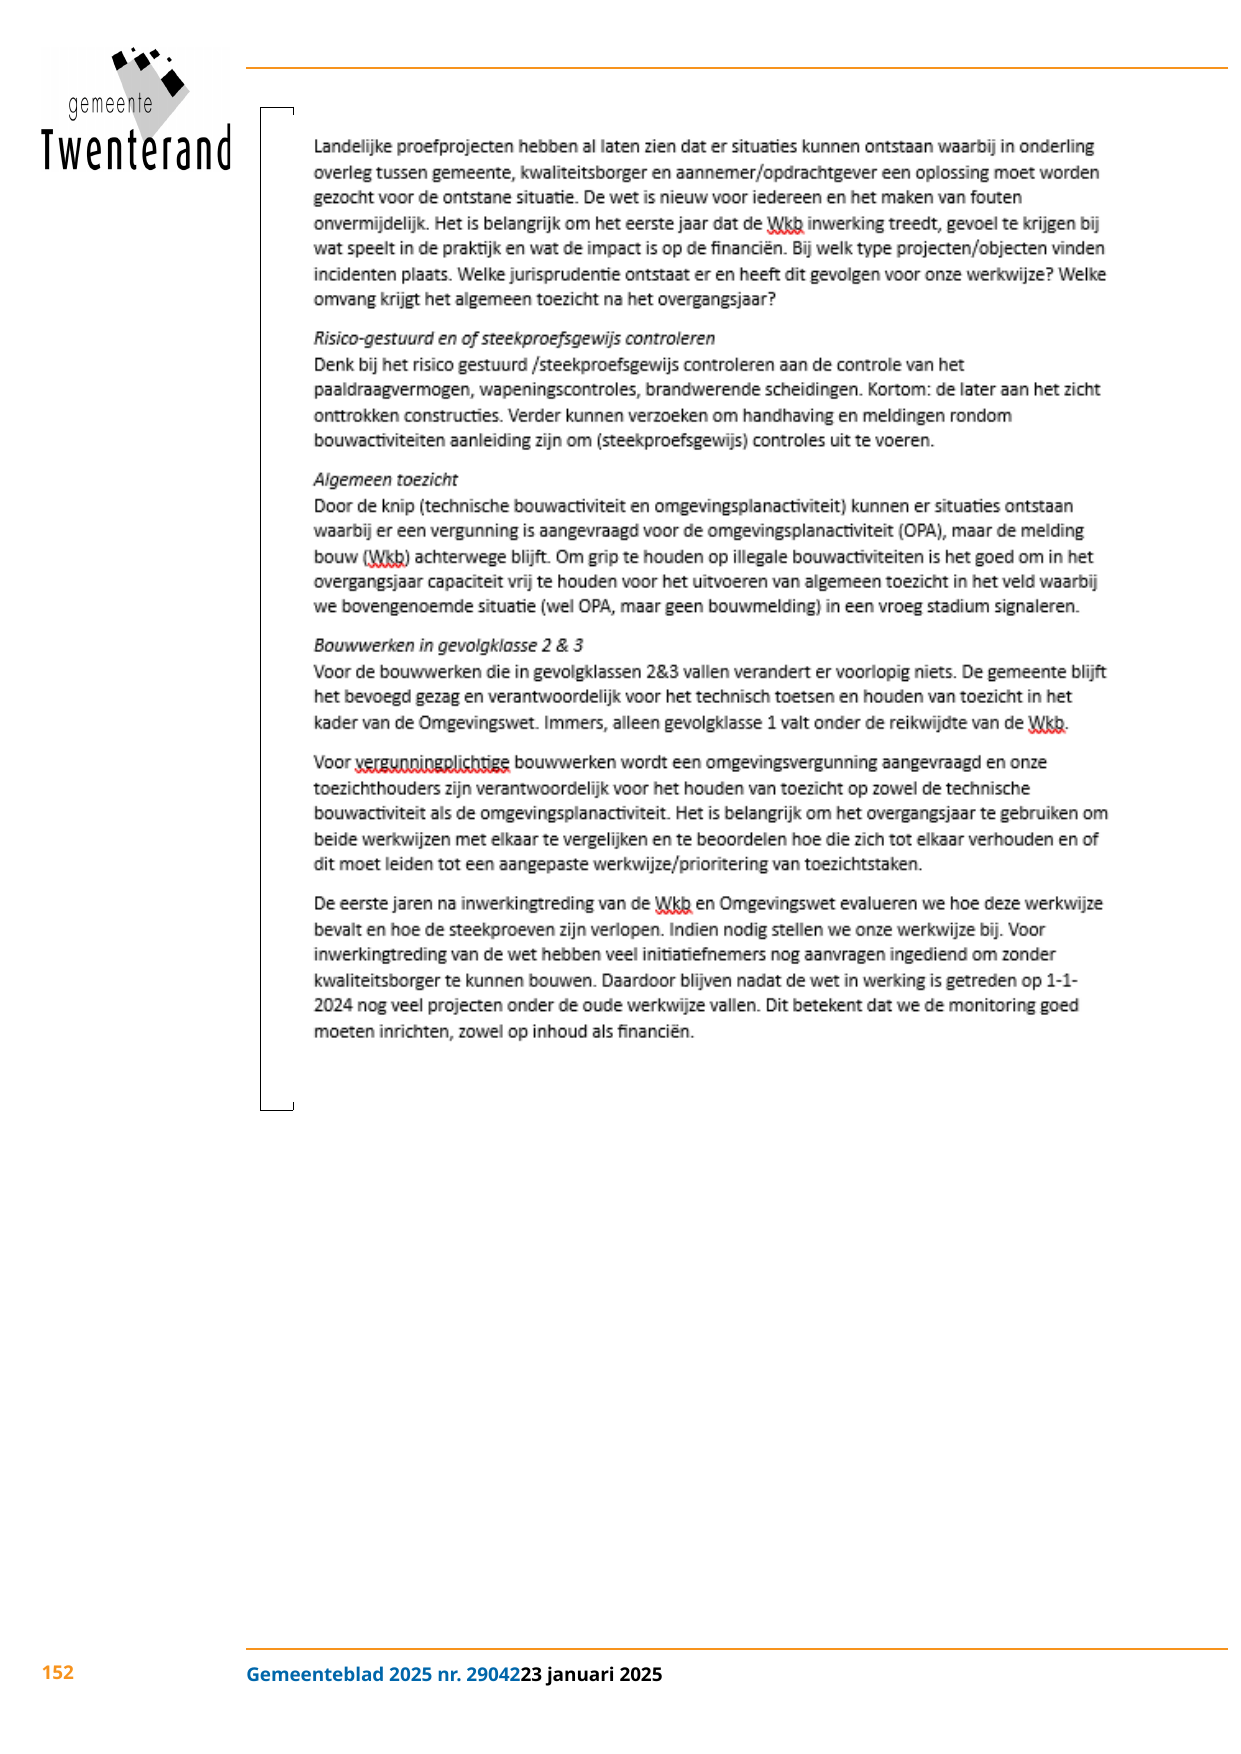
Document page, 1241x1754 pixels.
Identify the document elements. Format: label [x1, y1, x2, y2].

picture [268, 115, 1155, 1102]
picture [41, 47, 231, 172]
